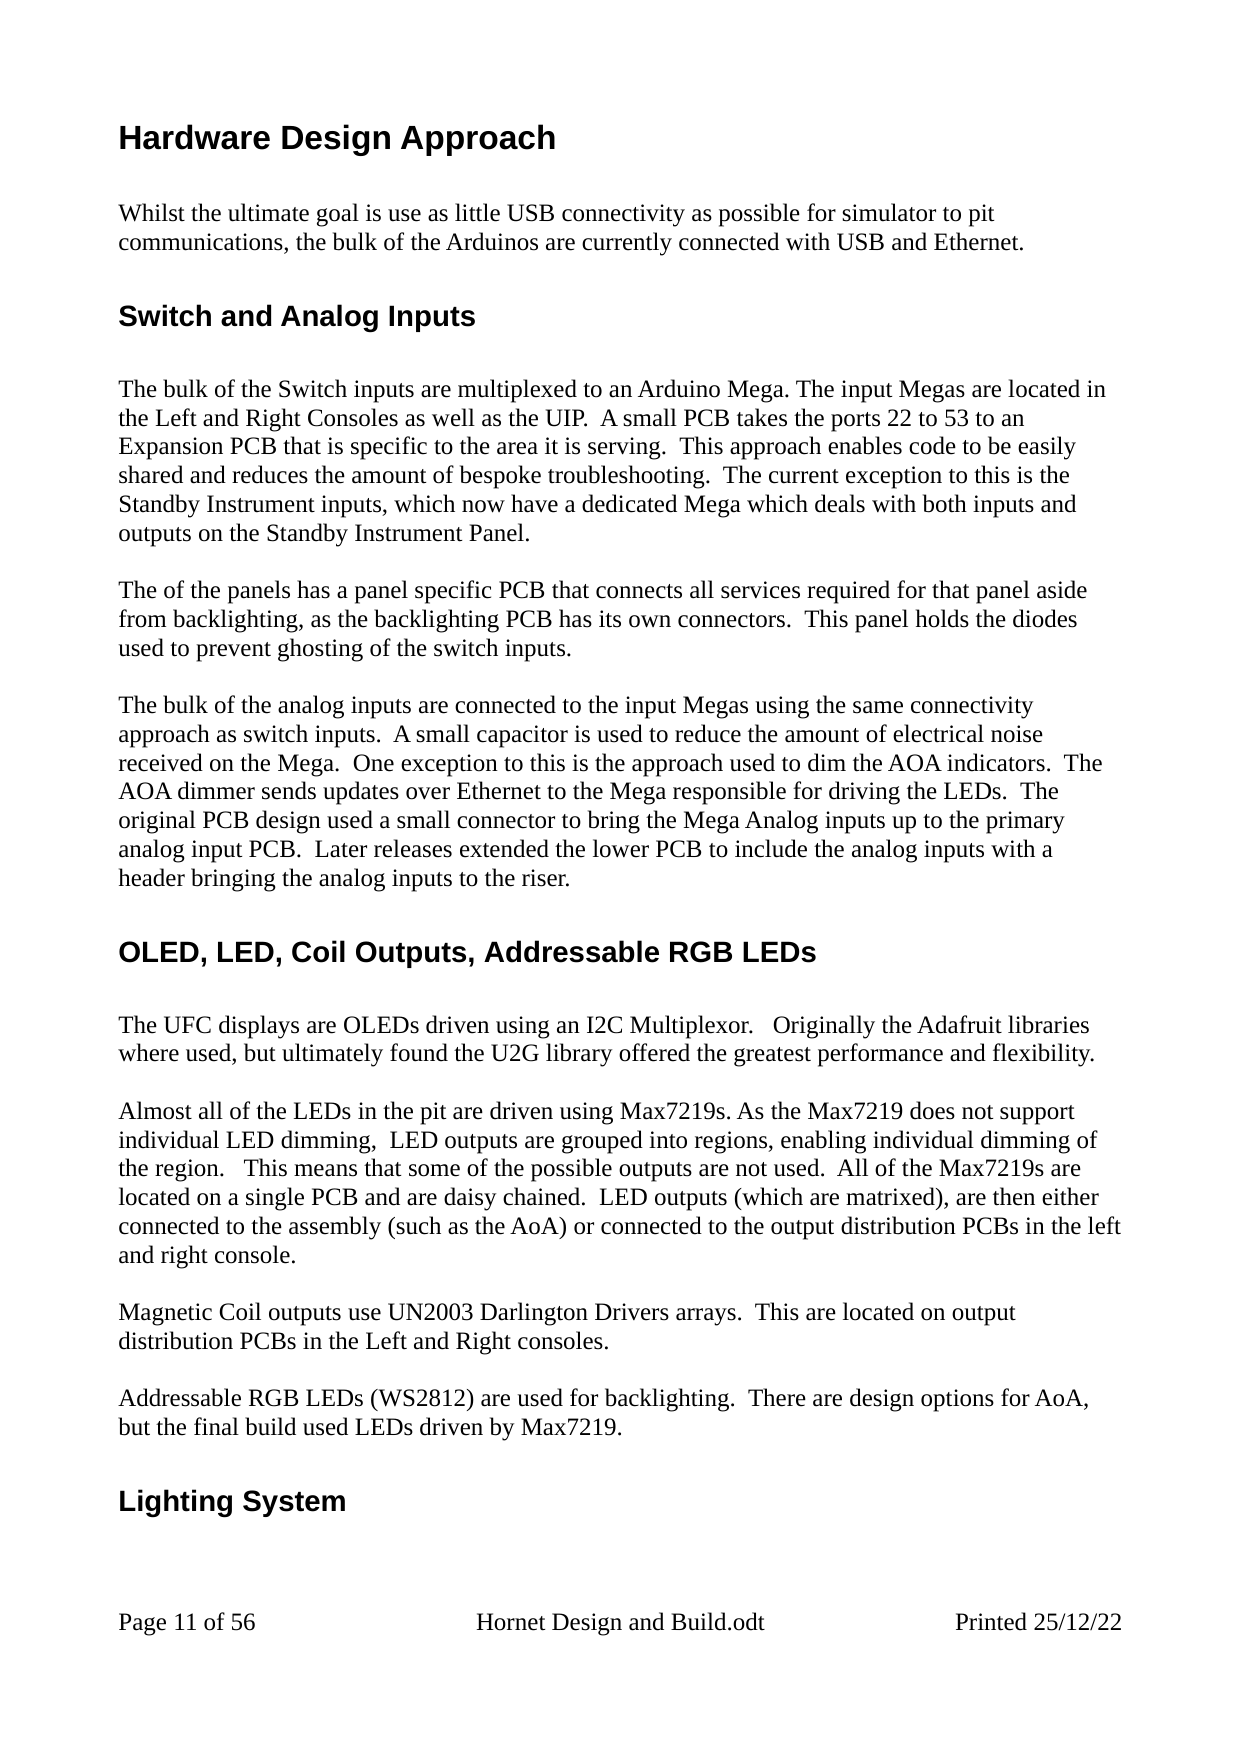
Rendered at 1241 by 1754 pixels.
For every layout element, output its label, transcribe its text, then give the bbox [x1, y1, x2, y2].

text The of the panels has a panel specific PCB that connects all services required for that panel aside from backlighting, as the backlighting PCB has its own connectors. This panel holds the diodes used to prevent ghosting of the switch inputs. [118, 575, 1122, 661]
text Almost all of the LEDs in the pit are driven using Max7219s. As the Max7219 does not support individual LED dimming, LED outputs are grouped into regions, enabling individual dimming of the region. This means that some of the possible outputs are not used. All of the Max7219s are located on a single PCB and are daisy chained. LED outputs (which are matrixed), are then either connected to the assembly (such as the AoA) or connected to the output distribution PCBs in the left and right console. [118, 1096, 1122, 1268]
subtitle Hardware Design Approach [118, 118, 1122, 157]
subtitle Switch and Analog Inputs [118, 299, 1122, 333]
text The bulk of the analog inputs are connected to the input Megas using the same connectivity approach as switch inputs. A small capacitor is used to reduce the amount of electrical noise received on the Mega. One exception to this is the approach used to dim the AOA indicators. The AOA dimmer sends updates over Ethernet to the Mega responsible for driving the LEDs. The original PCB design used a small connector to bring the Mega Analog inputs up to the primary analog input PCB. Later releases extended the lower PCB to include the analog inputs with a header bringing the analog inputs to the riser. [118, 690, 1122, 891]
text Addressable RGB LEDs (WS2812) are used for backlighting. There are design options for AoA, but the final build used LEDs driven by Max7219. [118, 1383, 1122, 1441]
text The UFC displays are OLEDs driven using an I2C Multiplexor. Originally the Adafruit libraries where used, but ultimately found the U2G library offered the greatest performance and flexibility. [118, 1010, 1122, 1067]
text Magnetic Coil outputs use UN2003 Darlington Drivers arrays. This are located on output distribution PCBs in the Left and Right consoles. [118, 1297, 1122, 1355]
text Whilst the ultimate goal is use as little USB connectivity as possible for simulator to pit communications, the bulk of the Arduinos are currently connected with USB and Ethernet. [118, 198, 1122, 256]
text The bulk of the Switch inputs are multiplexed to an Arduino Mega. The input Megas are located in the Left and Right Consoles as well as the UIP. A small PCB takes the ports 22 to 53 to an Expansion PCB that is specific to the area it is serving. This approach enables code to be easily shared and reduces the amount of bespoke troubleshooting. The current exception to this is the Standby Instrument inputs, which now have a dedicated Mega which deals with both inputs and outputs on the Standby Instrument Panel. [118, 374, 1122, 546]
subtitle Lighting System [118, 1484, 1122, 1518]
subtitle OLED, LED, Coil Outputs, Addressable RGB LEDs [118, 935, 1122, 968]
